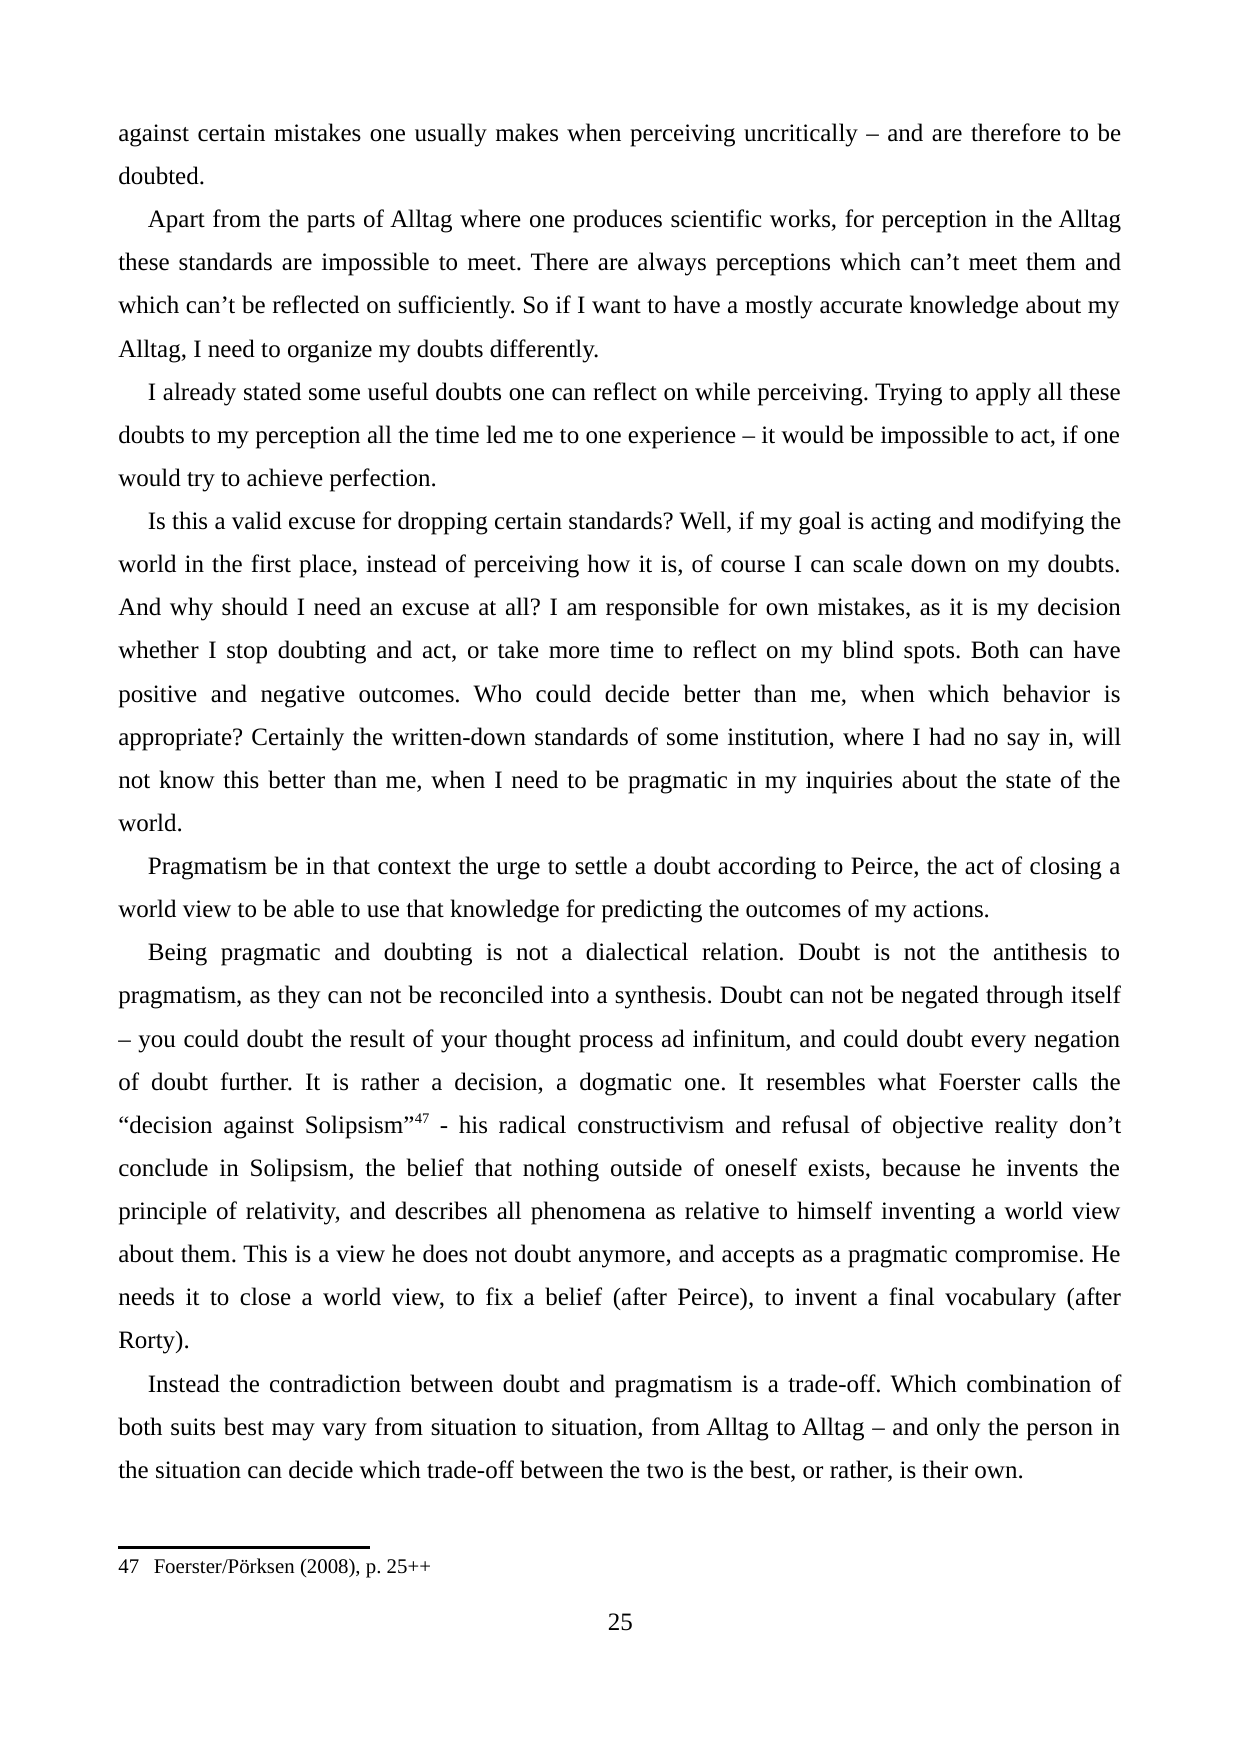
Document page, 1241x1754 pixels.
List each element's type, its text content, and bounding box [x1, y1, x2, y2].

text against certain mistakes one usually makes when perceiving uncritically – and are therefore to be doubted. [118, 118, 1122, 190]
text Pragmatism be in that context the urge to settle a doubt according to Peirce, the act of closing a world view to be able to use that knowledge for predicting the outcomes of my actions. [118, 851, 1122, 923]
text I already stated some useful doubts one can reflect on while perceiving. Trying to apply all these doubts to my perception all the time led me to one experience – it would be impossible to act, if one would try to achieve perfection. [118, 377, 1122, 492]
text Foerster/Pörksen (2008), p. 25++ [118, 1553, 1122, 1578]
text Apart from the parts of Alltag where one produces scientific works, for perception in the Alltag these standards are impossible to meet. There are always perceptions which can’t meet them and which can’t be reflected on sufficiently. So if I want to have a mostly accurate knowledge about my Alltag, I need to organize my doubts differently. [118, 204, 1122, 362]
text Instead the contradiction between doubt and pragmatism is a trade-off. Which combination of both suits best may vary from situation to situation, from Alltag to Alltag – and only the person in the situation can decide which trade-off between the two is the best, or rather, is their own. [118, 1369, 1122, 1484]
text Being pragmatic and doubting is not a dialectical relation. Doubt is not the antithesis to pragmatism, as they can not be reconciled into a synthesis. Doubt can not be negated through itself – you could doubt the result of your thought process ad infinitum, and could doubt every negation of doubt further. It is rather a decision, a dogmatic one. It resembles what Foerster calls the “decision against Solipsism” - his radical constructivism and refusal of objective reality don’t conclude in Solipsism, the belief that nothing outside of oneself exists, because he invents the principle of relativity, and describes all phenomena as relative to himself inventing a world view about them. This is a view he does not doubt anymore, and accepts as a pragmatic compromise. He needs it to close a world view, to fix a belief (after Peirce), to invent a final vocabulary (after Rorty). [118, 937, 1122, 1354]
text Is this a valid excuse for dropping certain standards? Well, if my goal is acting and modifying the world in the first place, instead of perceiving how it is, of course I can scale down on my doubts. And why should I need an excuse at all? I am responsible for own mistakes, as it is my decision whether I stop doubting and act, or take more time to reflect on my blind spots. Both can have positive and negative outcomes. Who could decide better than me, when which behavior is appropriate? Certainly the written-down standards of some institution, where I had no say in, will not know this better than me, when I need to be pragmatic in my inquiries about the state of the world. [118, 506, 1122, 837]
